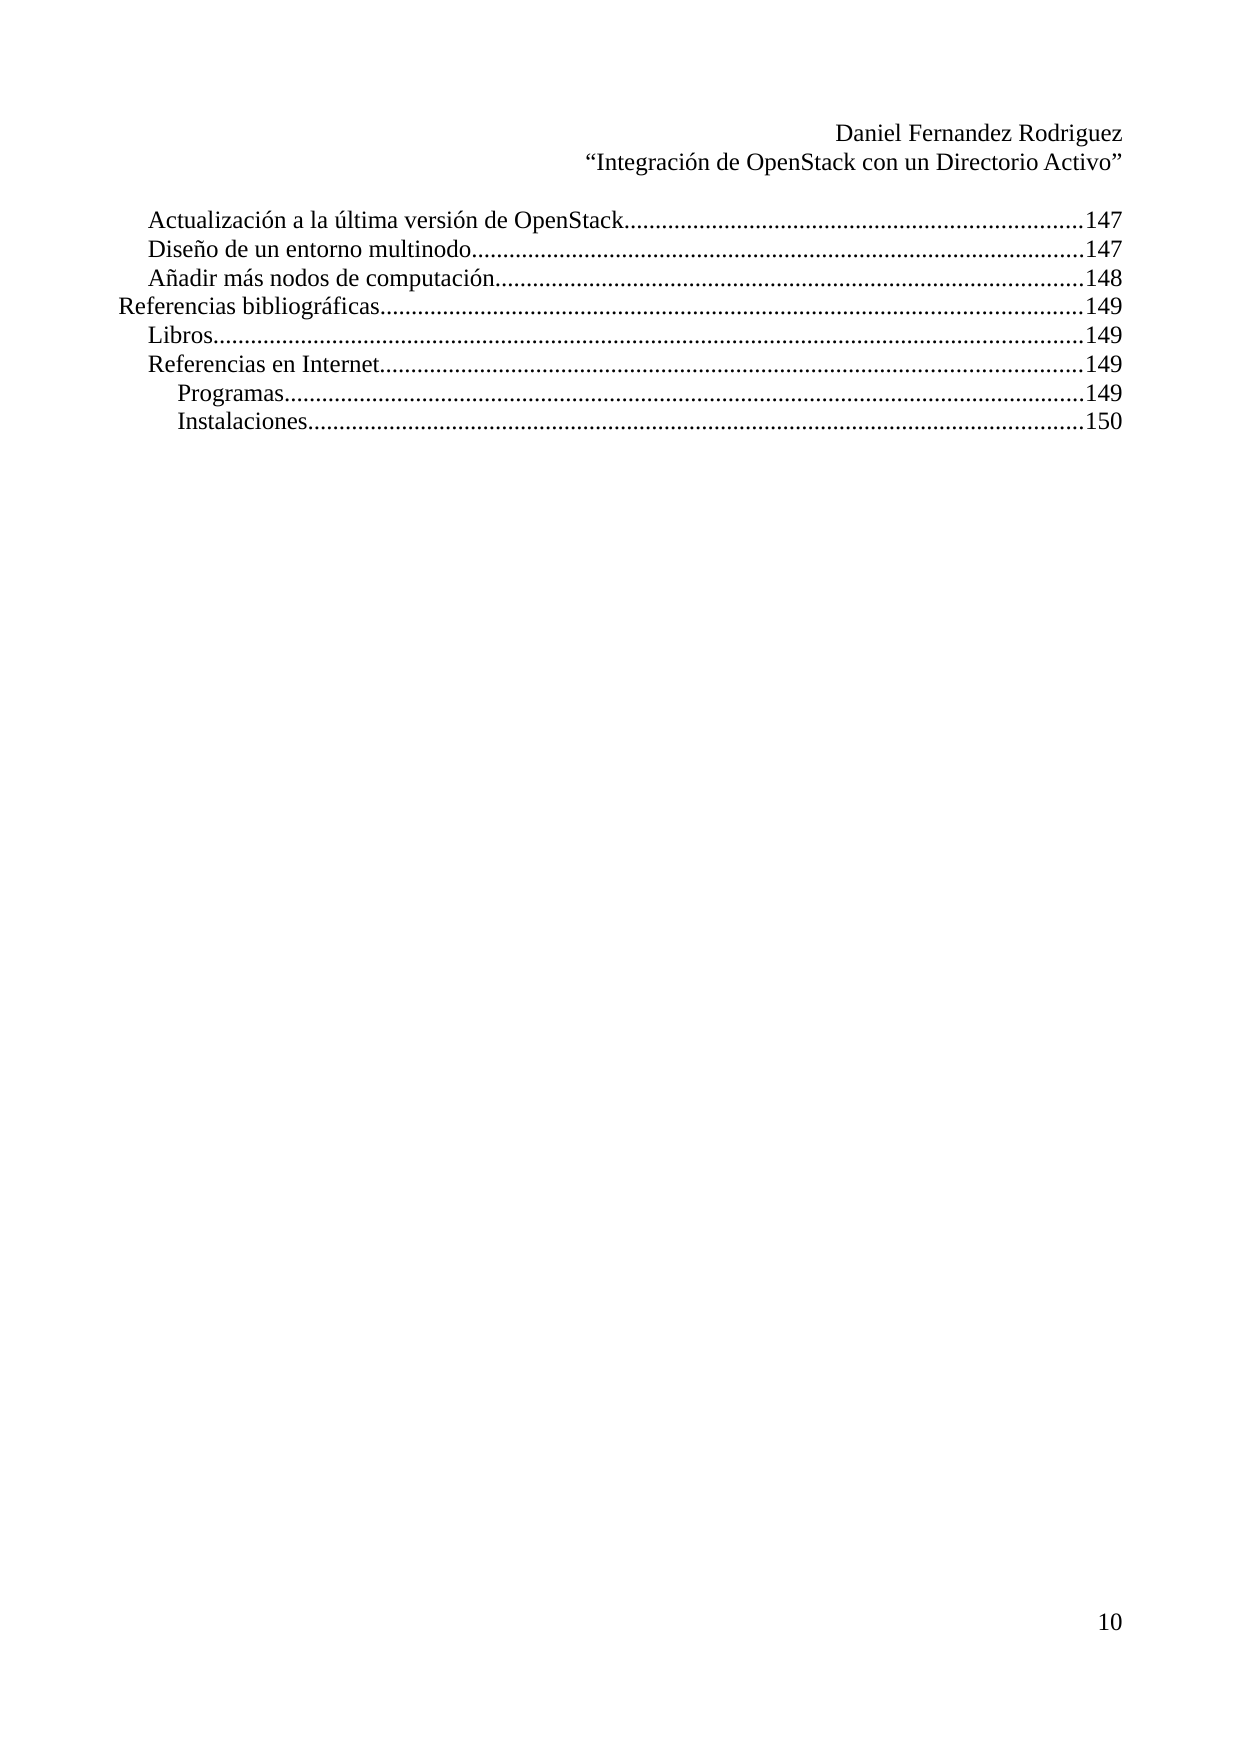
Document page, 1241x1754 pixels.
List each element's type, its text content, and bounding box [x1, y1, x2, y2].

text Actualización a la última versión de OpenStack 147 [148, 205, 1122, 234]
text Programas 149 [177, 378, 1122, 406]
text Diseño de un entorno multinodo 147 [148, 234, 1122, 263]
text Libros 149 [148, 320, 1122, 349]
text Referencias en Internet 149 [148, 349, 1122, 378]
text Añadir más nodos de computación 148 [148, 263, 1122, 291]
text Referencias bibliográficas 149 [118, 291, 1122, 320]
text Instalaciones 150 [177, 406, 1122, 435]
